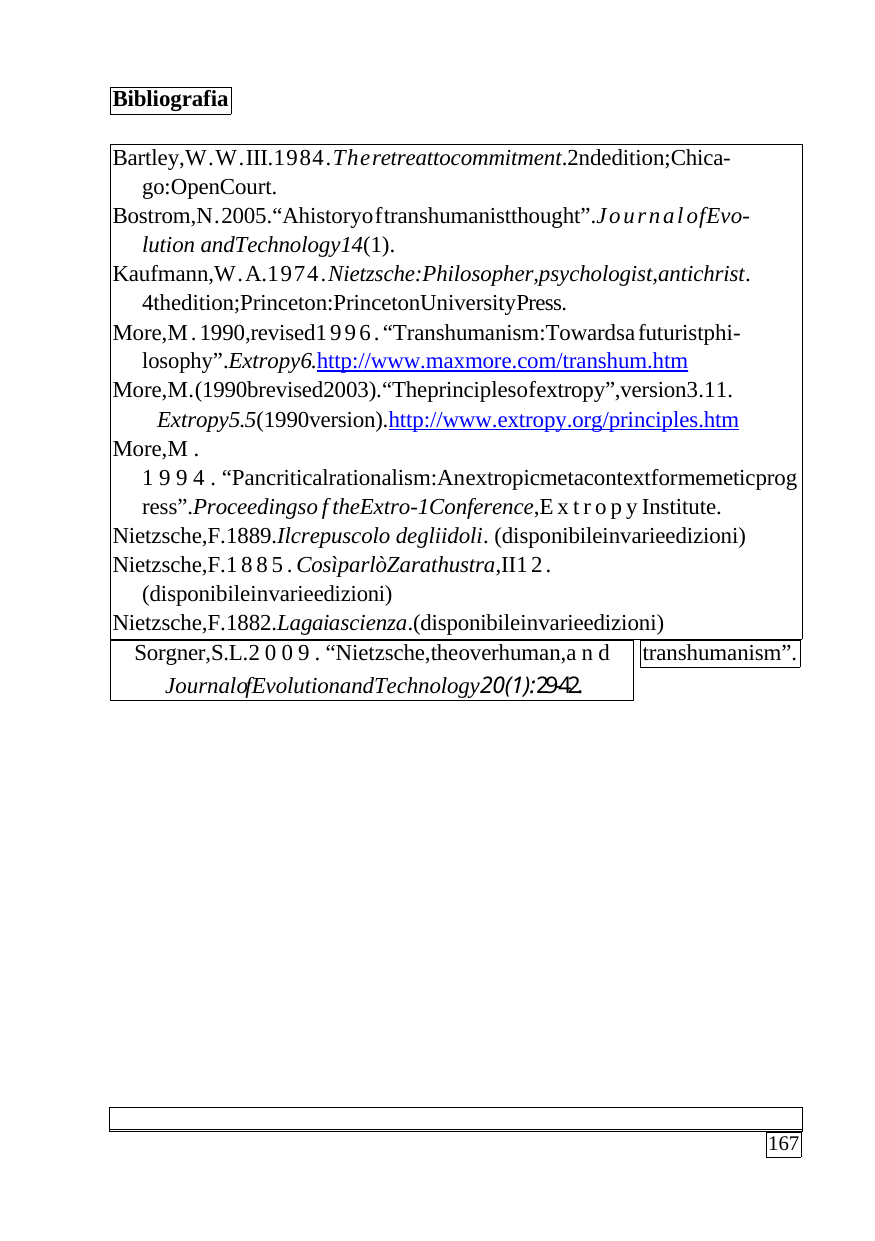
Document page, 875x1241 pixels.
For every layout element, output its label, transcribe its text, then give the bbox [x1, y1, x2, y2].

text 167 [768, 1133, 801, 1155]
text JournalofEvolutionandTechnology20(1):29-42. [118, 668, 633, 699]
text Bibliografia [112, 88, 231, 111]
text 4thedition;Princeton:PrincetonUniversityPress. [142, 289, 802, 316]
text Extropy5.5(1990version).http://www.extropy.org/principles.htm [111, 406, 786, 432]
text More,M. 1994.“Pancriticalrationalism:Anextropicmetacontextformemeticprogress”.ProceedingsoftheExtro-1Conference,ExtropyInstitute. [112, 435, 800, 519]
text Bartley,W.W.III.1984.Theretreattocommitment.2ndedition;Chica-go:OpenCourt. [112, 145, 799, 199]
text More,M.1990,revised1996.“Transhumanism:Towardsafuturistphi-losophy”.Extropy6.http://www.maxmore.com/transhum.htm [112, 318, 799, 374]
text Kaufmann,W.A.1974.Nietzsche:Philosopher,psychologist,antichrist. [112, 260, 802, 287]
text Bostrom,N.2005.“Ahistoryoftranshumanistthought”.JournalofEvo-lution andTechnology14(1). [112, 202, 800, 257]
text More,M.(1990brevised2003).“Theprinciplesofextropy”,version3.11. [112, 376, 802, 403]
text Nietzsche,F.1882.Lagaiascienza.(disponibileinvarieedizioni) [112, 609, 802, 635]
text Nietzsche,F.1885.CosìparlòZarathustra,II12.(disponibileinvarieedizioni) [112, 551, 799, 606]
text transhumanism”. [642, 641, 800, 666]
text Nietzsche,F.1889.Ilcrepuscolo degliidoli. (disponibileinvarieedizioni) [112, 522, 802, 548]
text Sorgner,S.L.2009.“Nietzsche,theoverhuman,and [111, 641, 633, 666]
